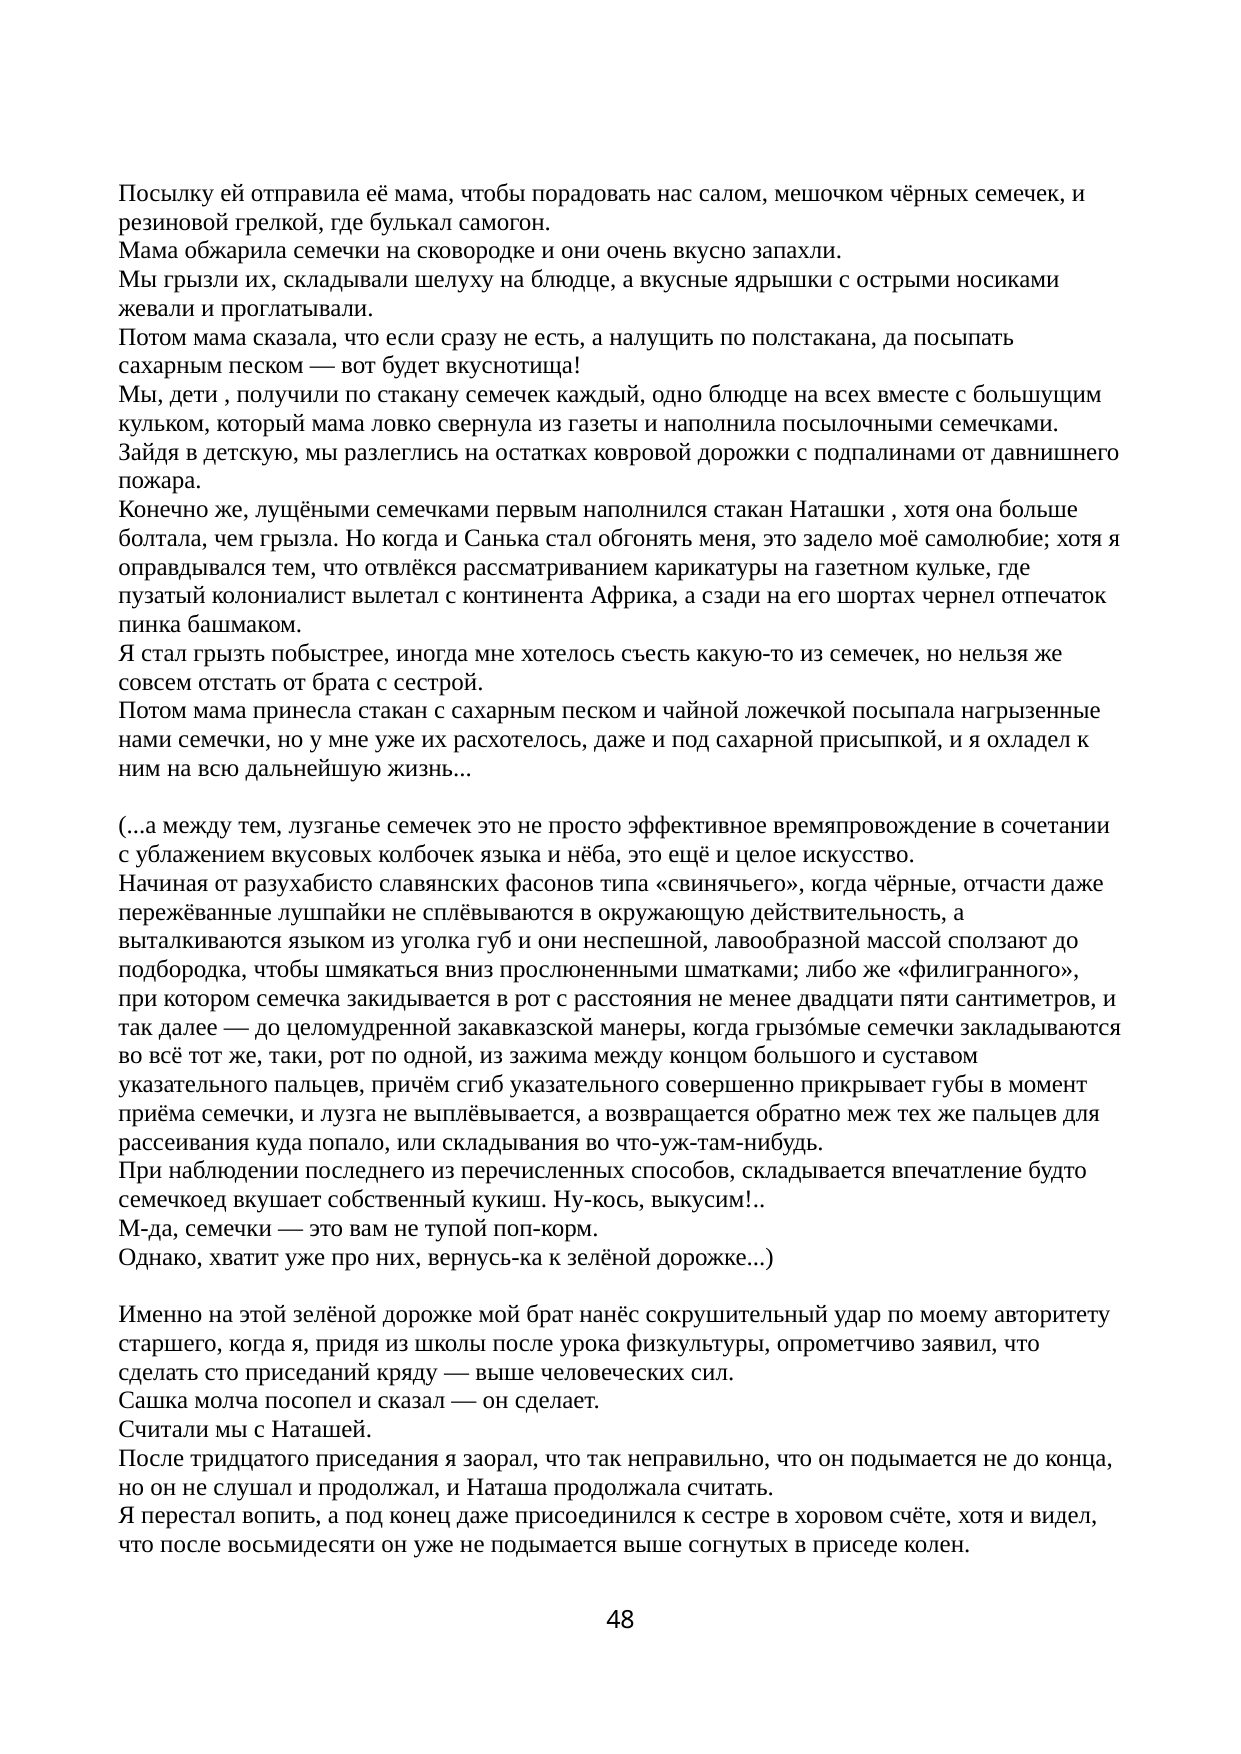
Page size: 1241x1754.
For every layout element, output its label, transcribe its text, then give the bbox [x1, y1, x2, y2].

text Мы, дети , получили по стакану семечек каждый, одно блюдце на всех вместе с большущим кульком, который мама ловко свернула из газеты и наполнила посылочными семечками. [118, 379, 1122, 437]
text Зайдя в детскую, мы разлеглись на остатках ковровой дорожки с подпалинами от давнишнего пожара. [118, 437, 1122, 494]
text Однако, хватит уже про них, вернусь-ка к зелёной дорожке...) [118, 1242, 1122, 1271]
text Мы грызли их, складывали шелуху на блюдце, а вкусные ядрышки с острыми носиками жевали и проглатывали. [118, 264, 1122, 322]
text Потом мама принесла стакан с сахарным песком и чайной ложечкой посыпала нагрызенные нами семечки, но у мне уже их расхотелось, даже и под сахарной присыпкой, и я охладел к ним на всю дальнейшую жизнь... [118, 696, 1122, 782]
text Сашка молча посопел и сказал — он сделает. [118, 1386, 1122, 1414]
text Потом мама сказала, что если сразу не есть, а налущить по полстакана, да посыпать сахарным песком — вот будет вкуснотища! [118, 322, 1122, 379]
text Я перестал вопить, а под конец даже присоединился к сестре в хоровом счёте, хотя и видел, что после восьмидесяти он уже не подымается выше согнутых в приседе колен. [118, 1501, 1122, 1558]
text Считали мы с Наташей. [118, 1414, 1122, 1443]
text Я стал грызть побыстрее, иногда мне хотелось съесть какую-то из семечек, но нельзя же совсем отстать от брата с сестрой. [118, 638, 1122, 696]
text После тридцатого приседания я заорал, что так неправильно, что он подымается не до конца, но он не слушал и продолжал, и Наташа продолжала считать. [118, 1443, 1122, 1501]
text М-да, семечки — это вам не тупой поп-корм. [118, 1213, 1122, 1242]
text Мама обжарила семечки на сковородке и они очень вкусно запахли. [118, 236, 1122, 264]
text Конечно же, лущёными семечками первым наполнился стакан Наташки , хотя она больше болтала, чем грызла. Но когда и Санька стал обгонять меня, это задело моё самолюбие; хотя я оправдывался тем, что отвлёкся рассматриванием карикатуры на газетном кульке, где пузатый колониалист вылетал с континента Африка, а сзади на его шортах чернел отпечаток пинка башмаком. [118, 494, 1122, 638]
text Начиная от разухабисто славянских фасонов типа «свинячьего», когда чёрные, отчасти даже пережёванные лушпайки не сплёвываются в окружающую действительность, а выталкиваются языком из уголка губ и они неспешной, лавообразной массой сползают до подбородка, чтобы шмякаться вниз прослюненными шматками; либо же «филигранного», при котором семечка закидывается в рот с расстояния не менее двадцати пяти сантиметров, и так далее — до целомудренной закавказской манеры, когда грызóмые семечки закладываются во всё тот же, таки, рот по одной, из зажима между концом большого и суставом указательного пальцев, причём сгиб указательного совершенно прикрывает губы в момент приёма семечки, и лузга не выплёвывается, а возвращается обратно меж тех же пальцев для рассеивания куда попало, или складывания во что-уж-там-нибудь. [118, 868, 1122, 1156]
text При наблюдении последнего из перечисленных способов, складывается впечатление будто семечкоед вкушает собственный кукиш. Ну-кось, выкусим!.. [118, 1156, 1122, 1213]
text (...а между тем, лузганье семечек это не просто эффективное времяпровождение в сочетании с ублажением вкусовых колбочек языка и нёба, это ещё и целое искусство. [118, 811, 1122, 868]
text Именно на этой зелёной дорожке мой брат нанёс сокрушительный удар по моему авторитету старшего, когда я, придя из школы после урока физкультуры, опрометчиво заявил, что сделать сто приседаний кряду — выше человеческих сил. [118, 1299, 1122, 1386]
text Посылку ей отправила её мама, чтобы порадовать нас салом, мешочком чёрных семечек, и резиновой грелкой, где булькал самогон. [118, 178, 1122, 236]
